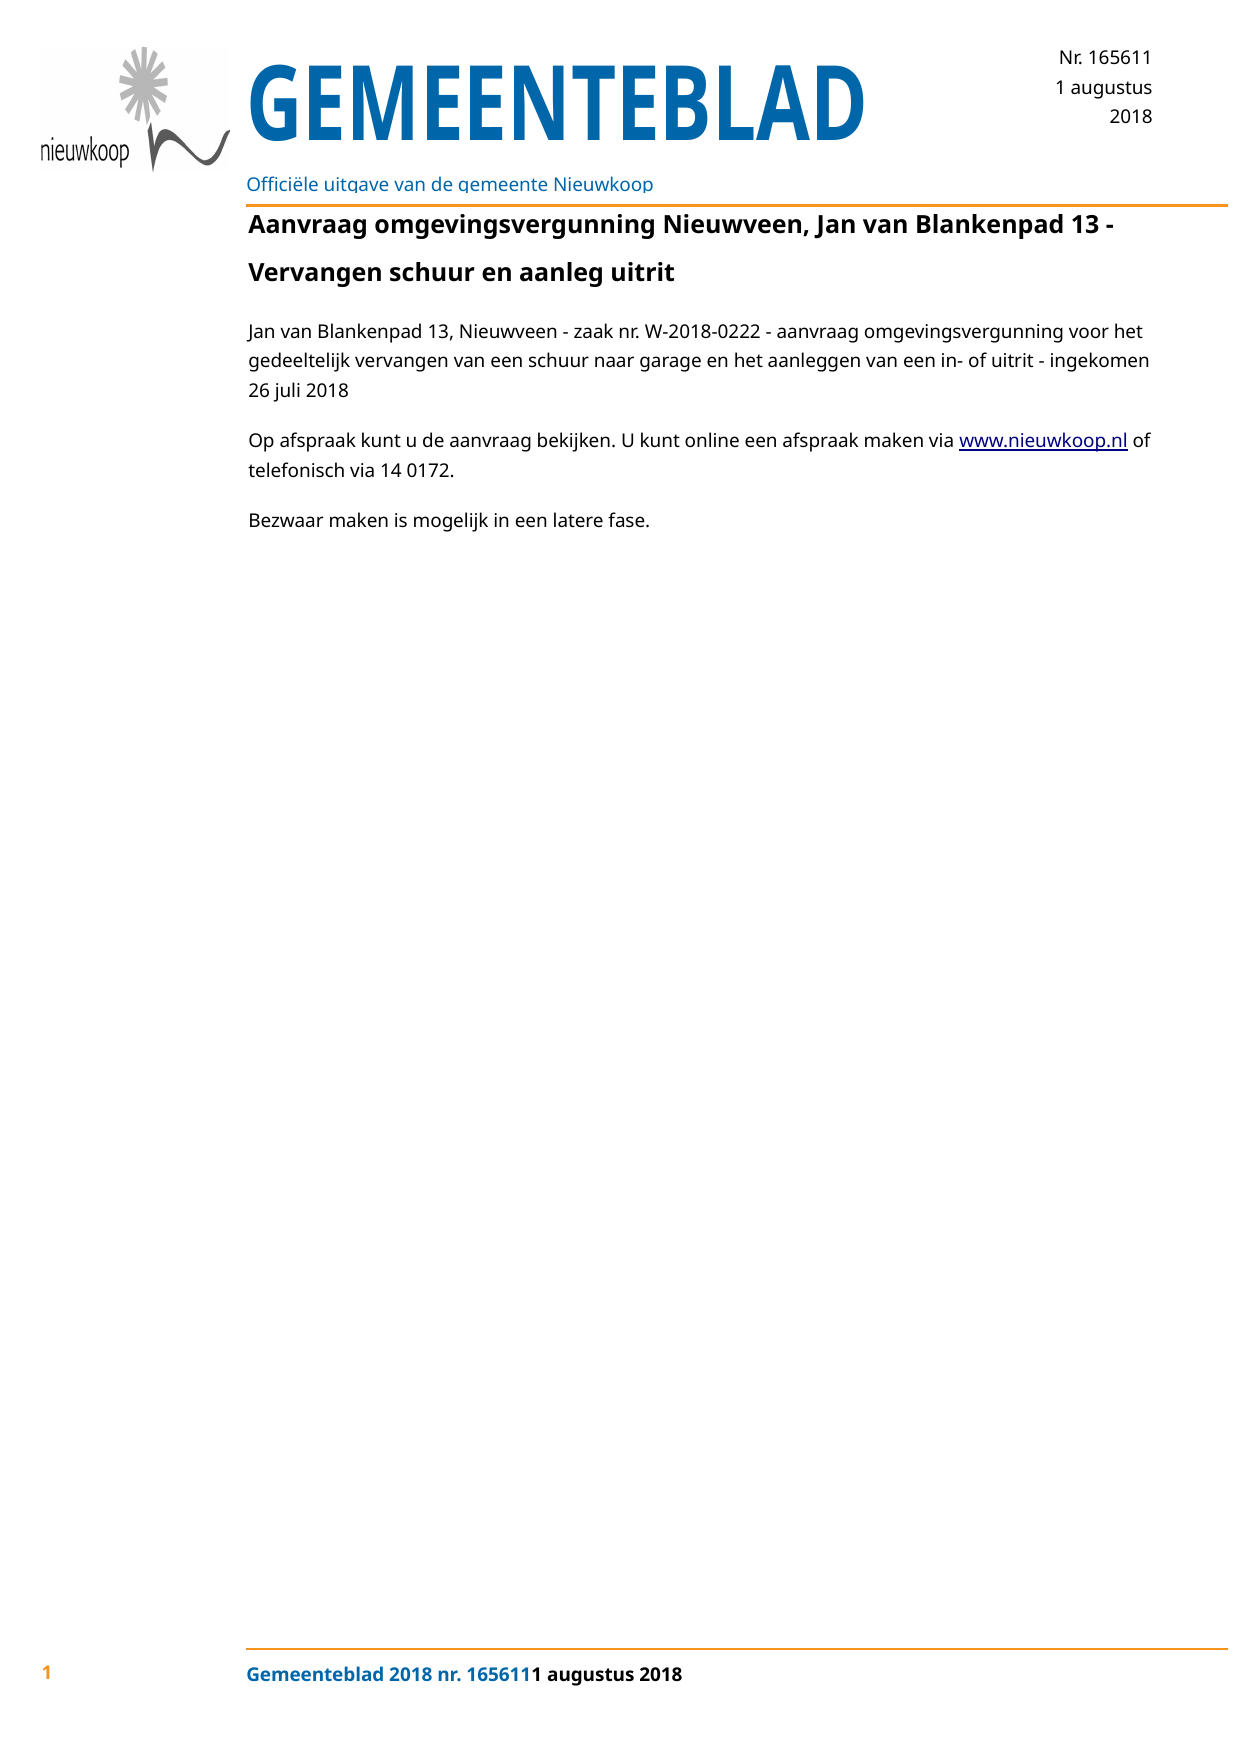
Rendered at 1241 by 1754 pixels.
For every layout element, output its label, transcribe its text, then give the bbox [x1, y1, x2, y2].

text Op afspraak kunt u de aanvraag bekijken. U kunt online een afspraak maken via www.nieuwkoop.nl of telefonisch via 14 0172. [248, 427, 1152, 483]
picture [41, 47, 231, 172]
text Aanvraag omgevingsvergunning Nieuwveen, Jan van Blankenpad 13 - Vervangen schuur en aanleg uitrit [248, 207, 1152, 288]
text Bezwaar maken is mogelijk in een latere fase. [248, 507, 1152, 533]
text Jan van Blankenpad 13, Nieuwveen - zaak nr. W-2018-0222 - aanvraag omgevingsvergunning voor het gedeeltelijk vervangen van een schuur naar garage en het aanleggen van een in- of uitrit - ingekomen 26 juli 2018 [248, 318, 1152, 403]
